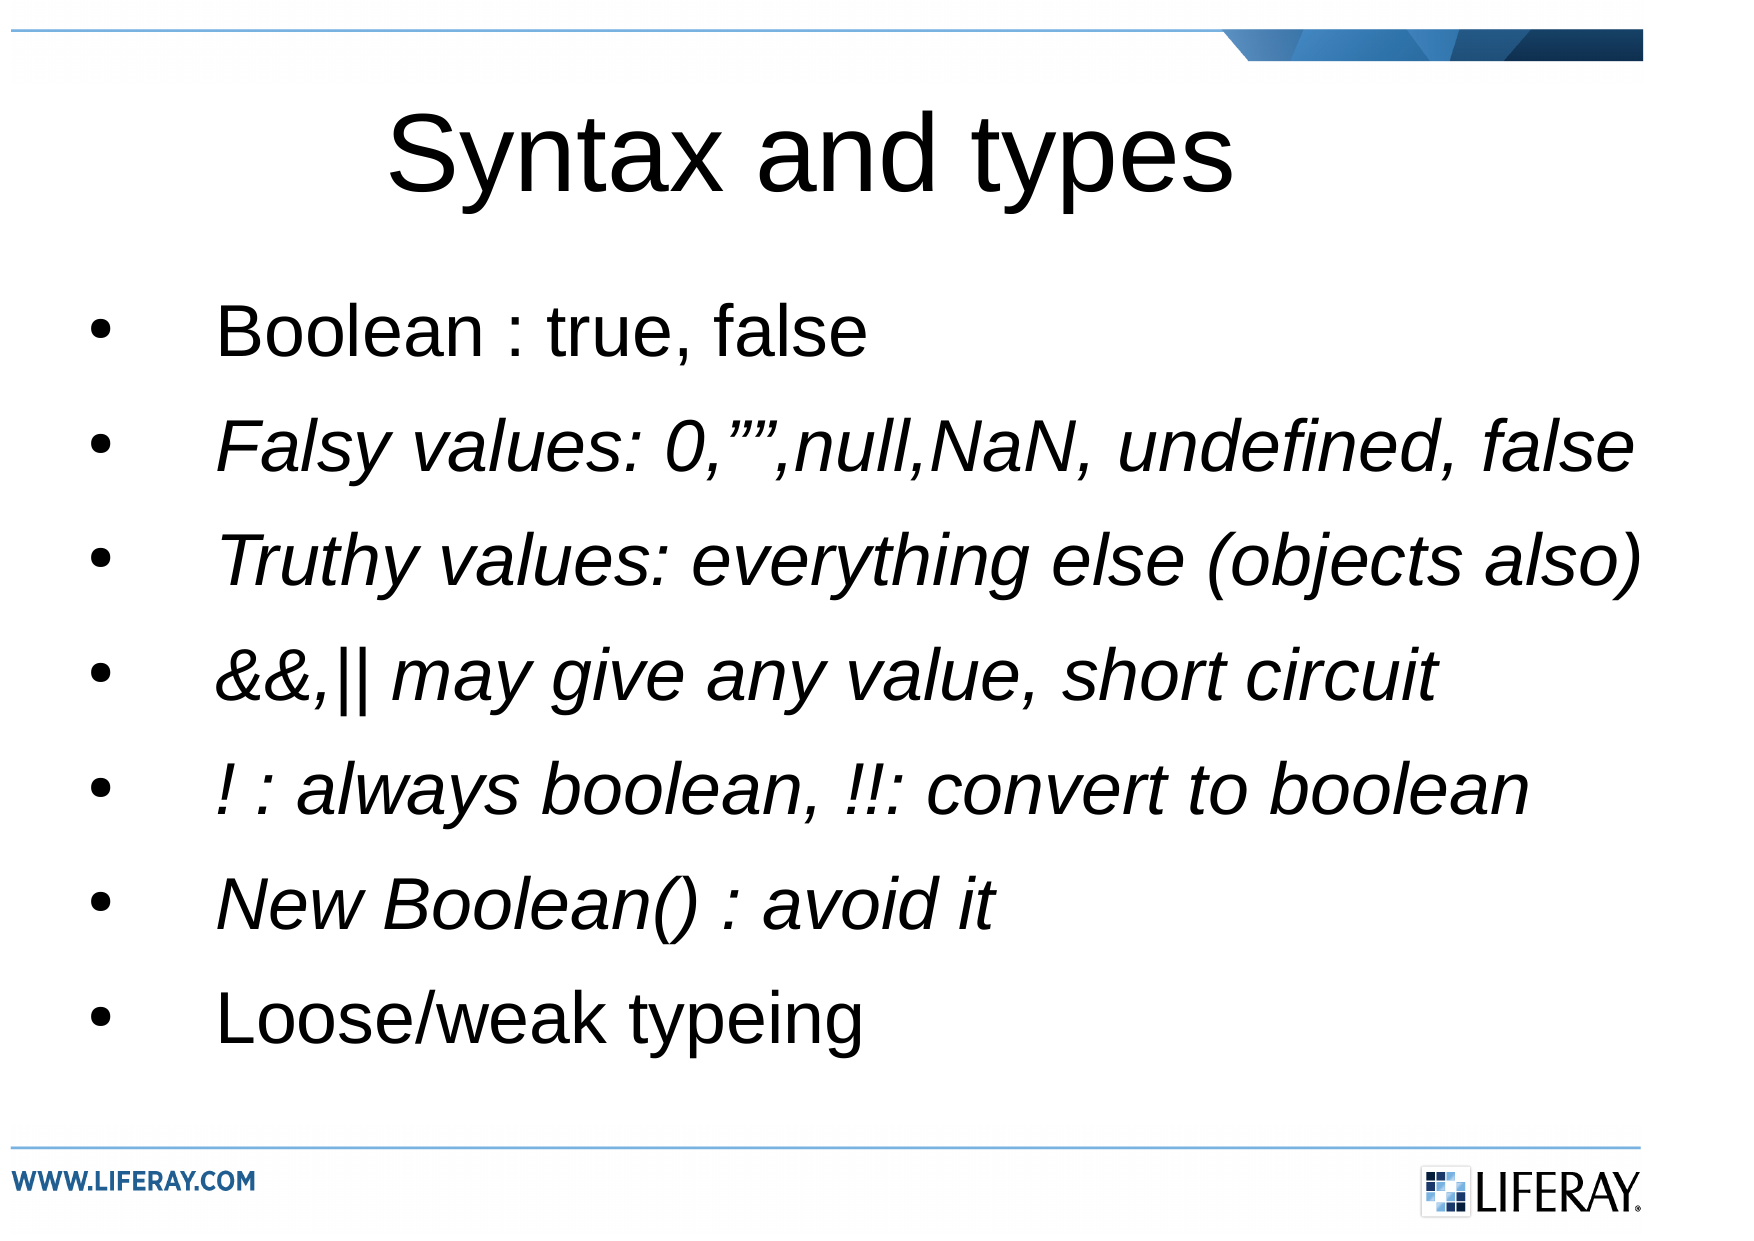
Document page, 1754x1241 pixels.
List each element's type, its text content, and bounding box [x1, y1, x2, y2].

picture [11, 0, 1644, 84]
picture [9, 1124, 1642, 1234]
list Boolean : true, false Falsy values: 0,””,null,NaN, undefined, false Truthy values: everything else (objects also) &&,|| may give any value, short circuit ! : always boolean, !!: convert to boolean New Boolean() : avoid it Loose/weak typeing [87, 290, 1667, 1109]
title Syntax and types [82, 49, 1571, 257]
